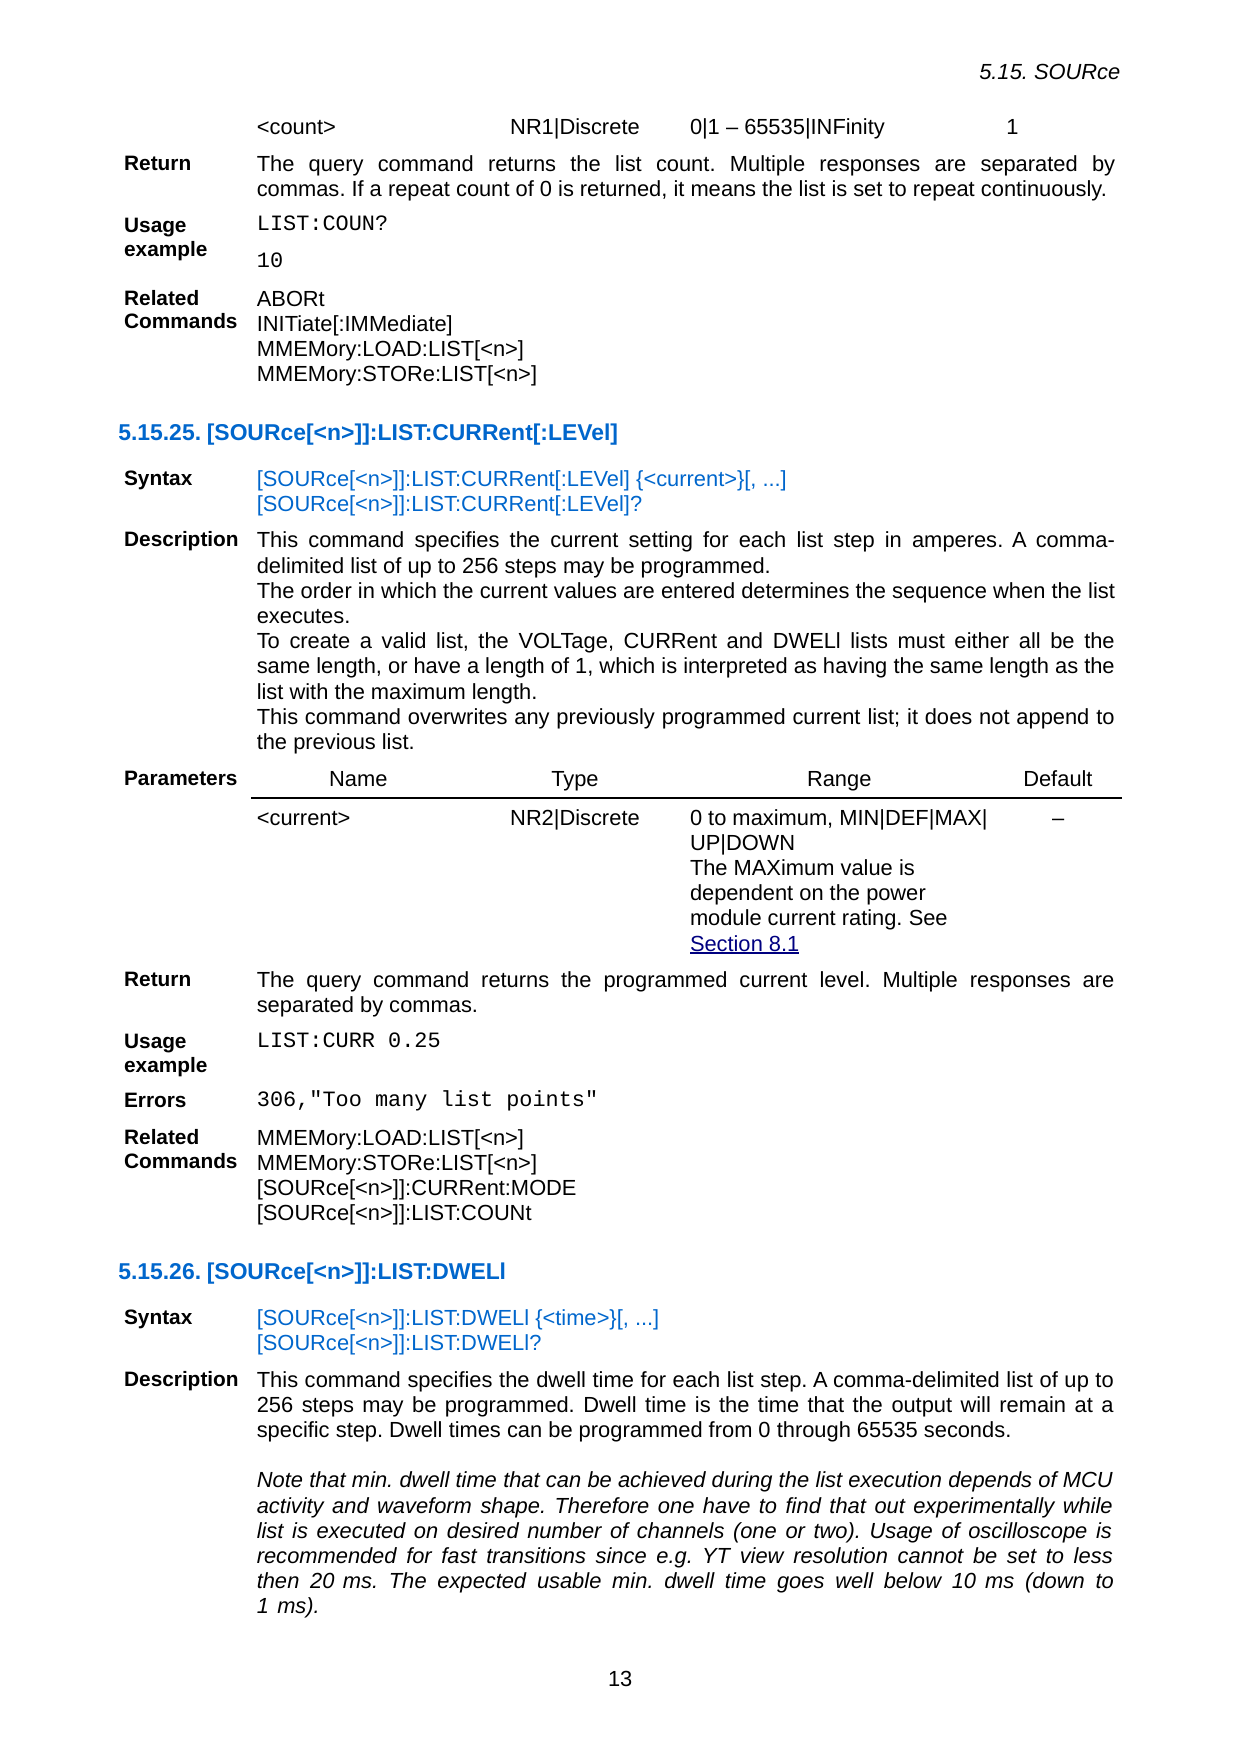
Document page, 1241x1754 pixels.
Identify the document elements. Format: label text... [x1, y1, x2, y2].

table_cell Errors [118, 1083, 251, 1119]
table_cell Default [994, 760, 1122, 797]
table_cell This command specifies the dwell time for each list step. A comma-delimited list of up to 256 steps may be programmed. Dwell time is the time that the output will remain at a specific step. Dwell times can be programmed from 0 through 65535 seconds. Note that min. dwell time that can be achieved during the list execution depends of MCU activity and waveform shape. Therefore one have to find that out experimentally while list is executed on desired number of channels (one or two). Usage of oscilloscope is recommended for fast transitions since e.g. YT view resolution cannot be set to less then 20 ms. The expected usable min. dwell time goes well below 10 ms (down to 1 ms). [251, 1361, 1122, 1624]
table_cell [118, 106, 251, 145]
table_cell Type [465, 760, 684, 797]
table_cell NR2|Discrete [465, 799, 684, 961]
table_cell The query command returns the programmed current level. Multiple responses are separated by commas. [251, 961, 1122, 1023]
table_cell The query command returns the list count. Multiple responses are separated by commas. If a repeat count of 0 is returned, it means the list is set to repeat continuously. [251, 145, 1122, 207]
table_cell Name [251, 760, 465, 797]
table_cell Return [118, 961, 251, 1023]
subtitle [SOURce[<n>]]:LIST:CURRent[:LEVel] [118, 418, 1122, 445]
table_cell LIST:CURR 0.25 [251, 1023, 1122, 1083]
table_header [SOURce[<n>]]:LIST:DWELl {<time>}[, ...] [SOURce[<n>]]:LIST:DWELl? [251, 1299, 1122, 1361]
table_header [SOURce[<n>]]:LIST:CURRent[:LEVel] {<current>}[, ...] [SOURce[<n>]]:LIST:CURRent[:LEVel]? [251, 460, 1122, 522]
table_cell MMEMory:LOAD:LIST[<n>] MMEMory:STORe:LIST[<n>] [SOURce[<n>]]:CURRent:MODE [SOURce[<n>]]:LIST:COUNt [251, 1119, 1122, 1231]
table_header Syntax [118, 460, 251, 522]
table_cell Related Commands [118, 1119, 251, 1231]
table_cell Usage example [118, 207, 251, 280]
table_cell ABORt INITiate[:IMMediate] MMEMory:LOAD:LIST[<n>] MMEMory:STORe:LIST[<n>] [251, 280, 1122, 392]
table_cell <current> [251, 799, 465, 961]
table_cell <count> [251, 106, 465, 145]
table_cell LIST:COUN? 10 [251, 207, 1122, 280]
table_cell Related Commands [118, 280, 251, 392]
subtitle [SOURce[<n>]]:LIST:DWELl [118, 1258, 1122, 1284]
table_cell Return [118, 145, 251, 207]
table_cell Usage example [118, 1023, 251, 1083]
table_cell 1 [903, 106, 1122, 145]
table_cell – [994, 799, 1122, 961]
table_cell Description [118, 1361, 251, 1624]
table_header Syntax [118, 1299, 251, 1361]
table_cell 306,"Too many list points" [251, 1083, 1122, 1119]
table_cell Range [684, 760, 994, 797]
table_cell This command specifies the current setting for each list step in amperes. A comma-delimited list of up to 256 steps may be programmed. The order in which the current values are entered determines the sequence when the list executes. To create a valid list, the VOLTage, CURRent and DWELl lists must either all be the same length, or have a length of 1, which is interpreted as having the same length as the list with the maximum length. This command overwrites any previously programmed current list; it does not append to the previous list. [251, 522, 1122, 760]
table_cell 0|1 – 65535|INFinity [684, 106, 903, 145]
table_cell Parameters [118, 760, 251, 961]
table_cell 0 to maximum, MIN|DEF|MAX|UP|DOWN The MAXimum value is dependent on the power module current rating. See Section 8.1 [684, 799, 994, 961]
table_cell Description [118, 522, 251, 760]
table_cell NR1|Discrete [465, 106, 684, 145]
